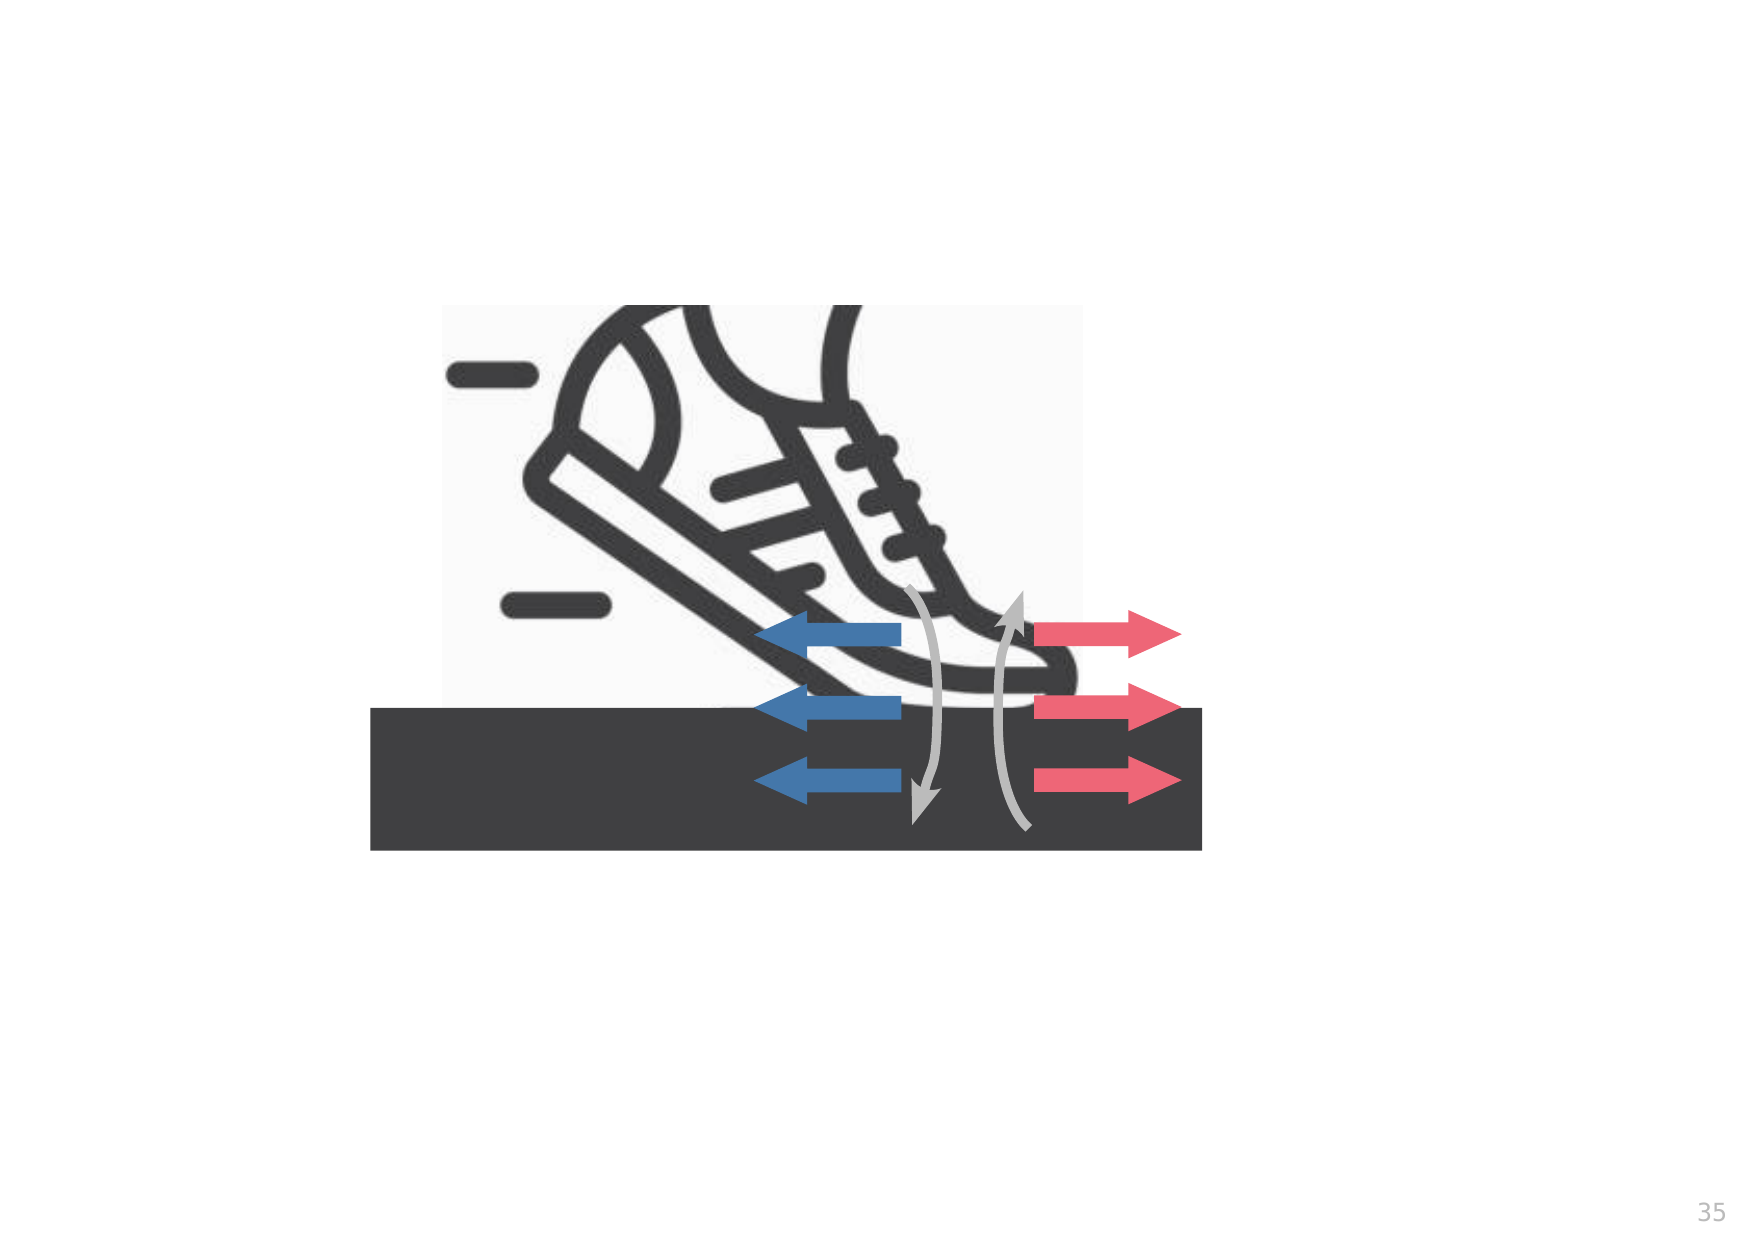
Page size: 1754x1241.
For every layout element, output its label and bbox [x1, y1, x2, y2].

picture [442, 305, 1083, 707]
text_box [370, 682, 1203, 851]
text_box [1034, 609, 1182, 659]
text_box [753, 610, 902, 659]
